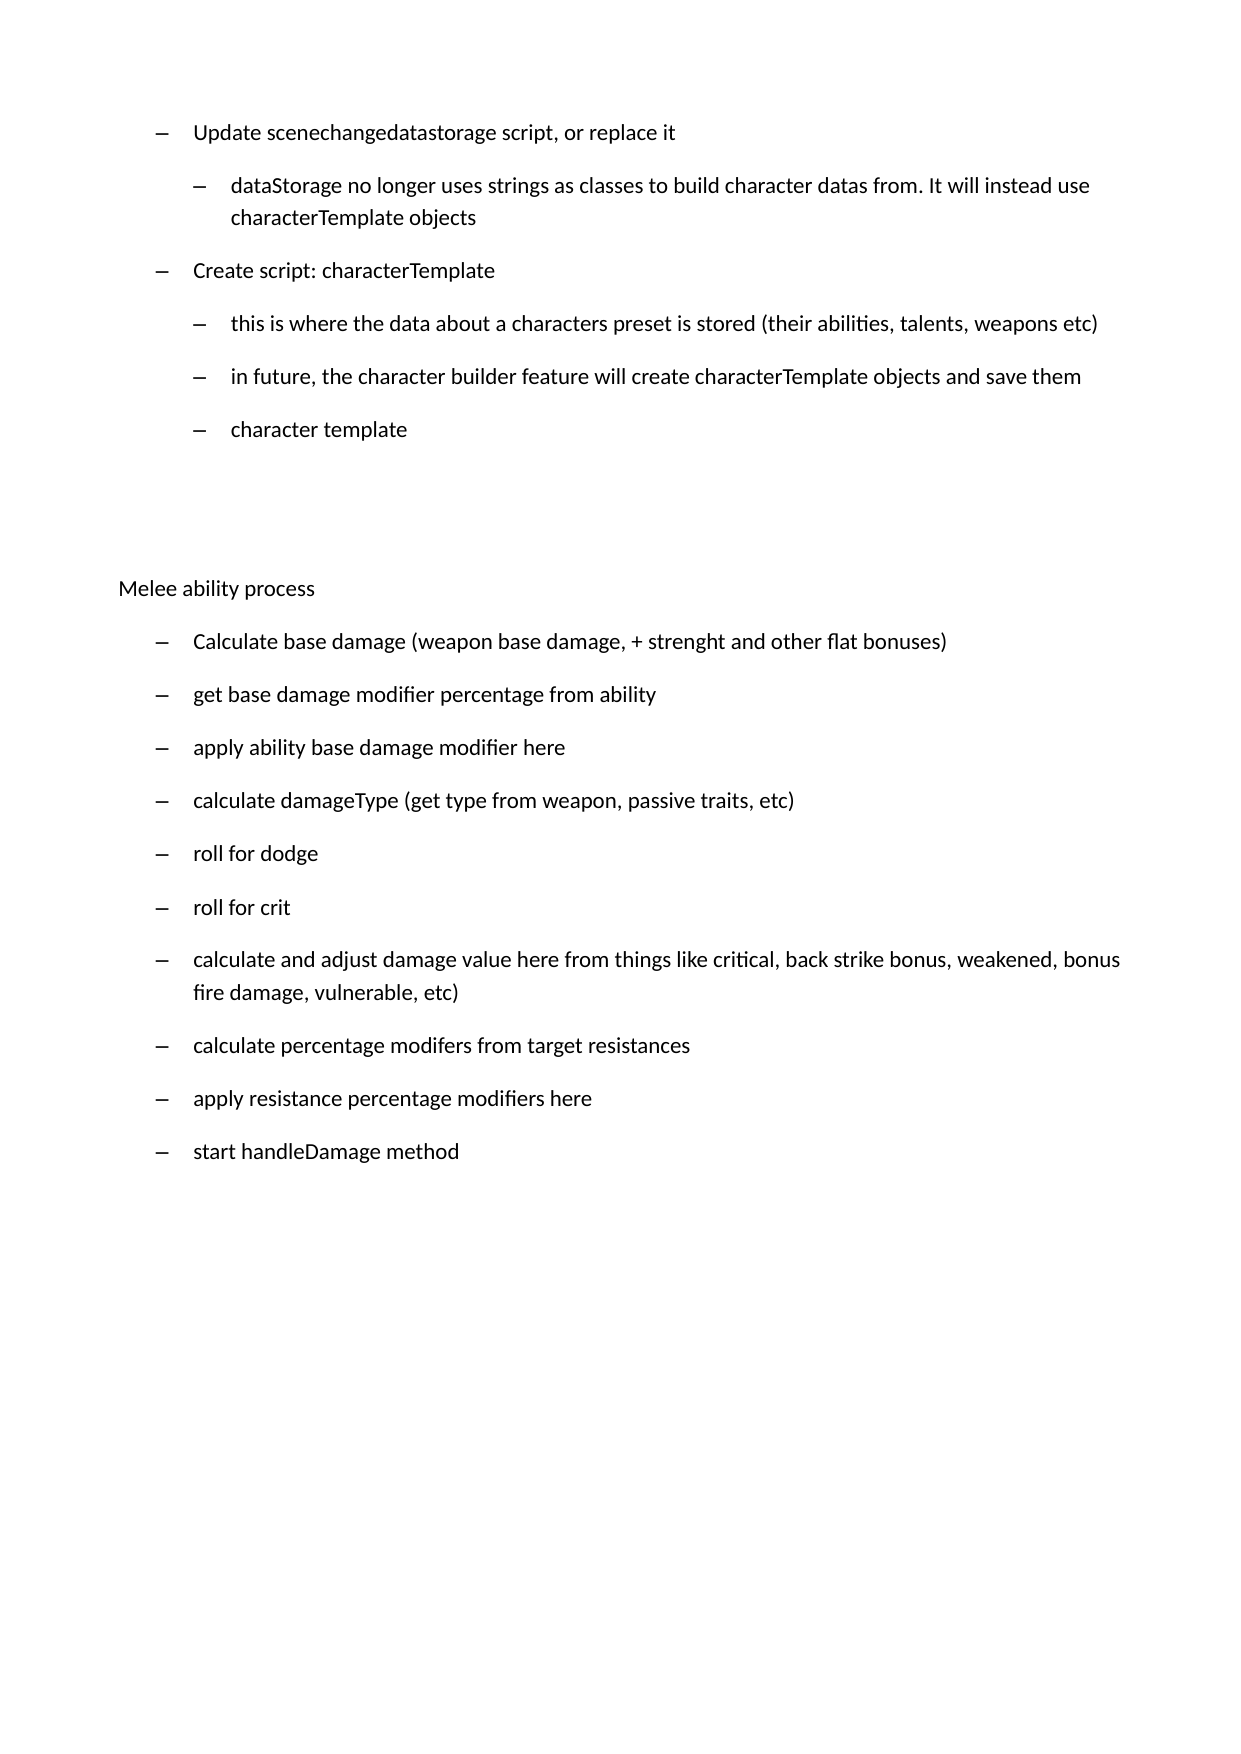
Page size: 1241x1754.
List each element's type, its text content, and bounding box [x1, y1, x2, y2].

list roll for dodge [156, 839, 1122, 868]
list this is where the data about a characters preset is stored (their abilities, talents, weapons etc) [193, 309, 1122, 337]
list dataStorage no longer uses strings as classes to build character datas from. It will instead use characterTemplate objects [193, 171, 1122, 231]
list apply resistance percentage modifiers here [156, 1084, 1122, 1112]
list Update scenechangedatastorage script, or replace it [156, 118, 1122, 146]
list Create script: characterTemplate [156, 256, 1122, 284]
list get base damage modifier percentage from ability [156, 681, 1122, 708]
list in future, the character builder feature will create characterTemplate objects and save them [193, 362, 1122, 390]
list start handleDamage method [156, 1137, 1122, 1165]
list character template [193, 415, 1122, 443]
list roll for crit [156, 893, 1122, 921]
list calculate percentage modifers from target resistances [156, 1031, 1122, 1059]
list calculate damageType (get type from weapon, passive traits, etc) [156, 787, 1122, 814]
list calculate and adjust damage value here from things like critical, back strike bonus, weakened, bonus fire damage, vulnerable, etc) [156, 946, 1122, 1006]
text Melee ability process [118, 574, 1122, 602]
list apply ability base damage modifier here [156, 733, 1122, 762]
list Calculate base damage (weapon base damage, + strenght and other flat bonuses) [156, 627, 1122, 656]
